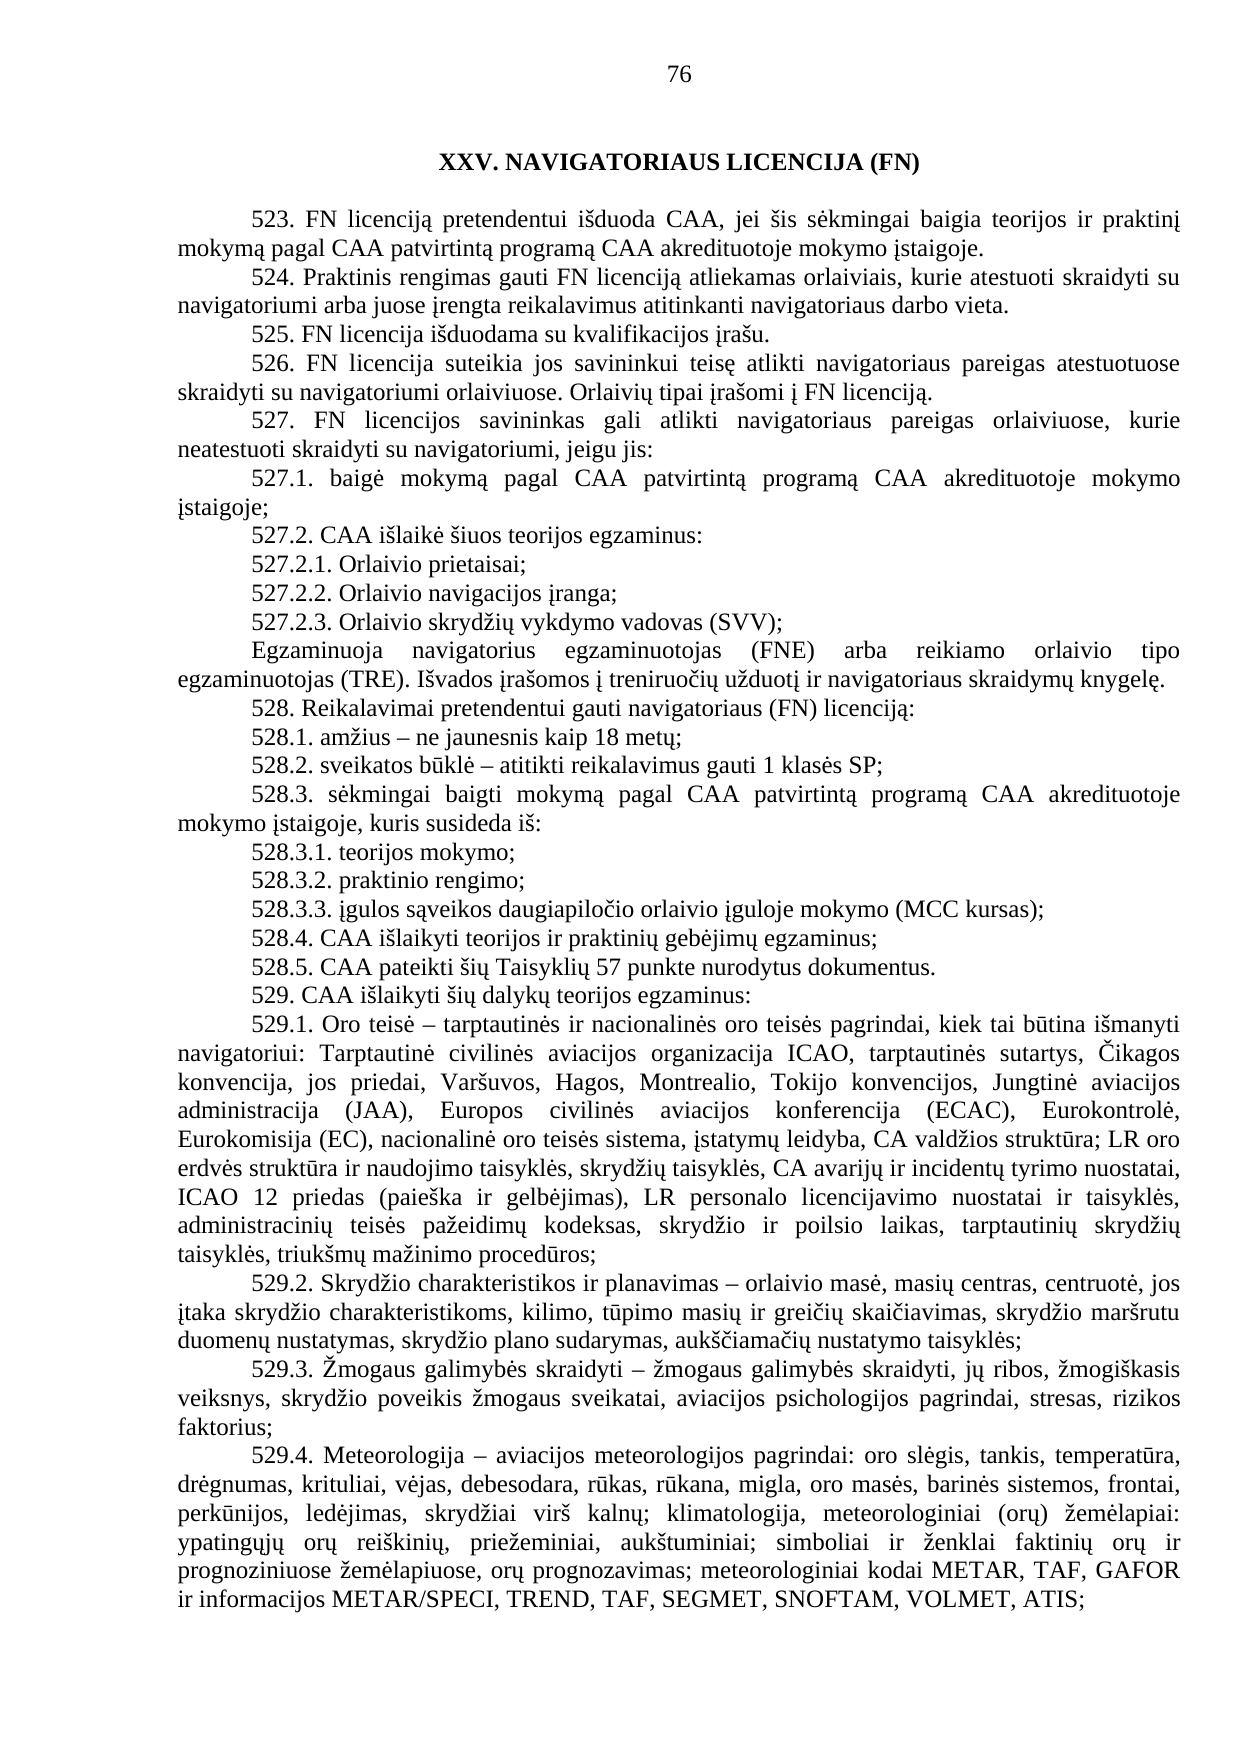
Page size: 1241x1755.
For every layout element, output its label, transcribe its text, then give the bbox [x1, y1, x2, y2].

text 526. FN licencija suteikia jos savininkui teisę atlikti navigatoriaus pareigas atestuotuose skraidyti su navigatoriumi orlaiviuose. Orlaivių tipai įrašomi į FN licenciją. [177, 348, 1181, 406]
text 529.3. Žmogaus galimybės skraidyti – žmogaus galimybės skraidyti, jų ribos, žmogiškasis veiksnys, skrydžio poveikis žmogaus sveikatai, aviacijos psichologijos pagrindai, stresas, rizikos faktorius; [177, 1354, 1181, 1441]
text 524. Praktinis rengimas gauti FN licenciją atliekamas orlaiviais, kurie atestuoti skraidyti su navigatoriumi arba juose įrengta reikalavimus atitinkanti navigatoriaus darbo vieta. [177, 262, 1181, 319]
text 523. FN licenciją pretendentui išduoda CAA, jei šis sėkmingai baigia teorijos ir praktinį mokymą pagal CAA patvirtintą programą CAA akredituotoje mokymo įstaigoje. [177, 204, 1181, 262]
text 529.1. Oro teisė – tarptautinės ir nacionalinės oro teisės pagrindai, kiek tai būtina išmanyti navigatoriui: Tarptautinė civilinės aviacijos organizacija ICAO, tarptautinės sutartys, Čikagos konvencija, jos priedai, Varšuvos, Hagos, Montrealio, Tokijo konvencijos, Jungtinė aviacijos administracija (JAA), Europos civilinės aviacijos konferencija (ECAC), Eurokontrolė, Eurokomisija (EC), nacionalinė oro teisės sistema, įstatymų leidyba, CA valdžios struktūra; LR oro erdvės struktūra ir naudojimo taisyklės, skrydžių taisyklės, CA avarijų ir incidentų tyrimo nuostatai, ICAO 12 priedas (paieška ir gelbėjimas), LR personalo licencijavimo nuostatai ir taisyklės, administracinių teisės pažeidimų kodeksas, skrydžio ir poilsio laikas, tarptautinių skrydžių taisyklės, triukšmų mažinimo procedūros; [177, 1009, 1181, 1268]
text Egzaminuoja navigatorius egzaminuotojas (FNE) arba reikiamo orlaivio tipo egzaminuotojas (TRE). Išvados įrašomos į treniruočių užduotį ir navigatoriaus skraidymų knygelę. [177, 636, 1181, 693]
text 529.4. Meteorologija – aviacijos meteorologijos pagrindai: oro slėgis, tankis, temperatūra, drėgnumas, krituliai, vėjas, debesodara, rūkas, rūkana, migla, oro masės, barinės sistemos, frontai, perkūnijos, ledėjimas, skrydžiai virš kalnų; klimatologija, meteorologiniai (orų) žemėlapiai: ypatingųjų orų reiškinių, priežeminiai, aukštuminiai; simboliai ir ženklai faktinių orų ir prognoziniuose žemėlapiuose, orų prognozavimas; meteorologiniai kodai METAR, TAF, GAFOR ir informacijos METAR/SPECI, TREND, TAF, SEGMET, SNOFTAM, VOLMET, ATIS; [177, 1441, 1181, 1613]
text XXV. NAVIGATORIAUS LICENCIJA (FN) [177, 147, 1181, 176]
text 528.3. sėkmingai baigti mokymą pagal CAA patvirtintą programą CAA akredituotoje mokymo įstaigoje, kuris susideda iš: [177, 779, 1181, 837]
text 527.1. baigė mokymą pagal CAA patvirtintą programą CAA akredituotoje mokymo įstaigoje; [177, 463, 1181, 521]
text 528.1. amžius – ne jaunesnis kaip 18 metų; [177, 722, 1181, 751]
text 528.3.3. įgulos sąveikos daugiapiločio orlaivio įguloje mokymo (MCC kursas); [177, 894, 1181, 923]
text 527.2. CAA išlaikė šiuos teorijos egzaminus: [177, 521, 1181, 549]
text 527.2.1. Orlaivio prietaisai; [177, 549, 1181, 578]
text 528.3.2. praktinio rengimo; [177, 866, 1181, 894]
text 528.4. CAA išlaikyti teorijos ir praktinių gebėjimų egzaminus; [177, 923, 1181, 952]
text 527. FN licencijos savininkas gali atlikti navigatoriaus pareigas orlaiviuose, kurie neatestuoti skraidyti su navigatoriumi, jeigu jis: [177, 406, 1181, 463]
text 528.3.1. teorijos mokymo; [177, 837, 1181, 866]
text 529. CAA išlaikyti šių dalykų teorijos egzaminus: [177, 981, 1181, 1009]
text 528.2. sveikatos būklė – atitikti reikalavimus gauti 1 klasės SP; [177, 751, 1181, 779]
text 527.2.2. Orlaivio navigacijos įranga; [177, 578, 1181, 607]
text 525. FN licencija išduodama su kvalifikacijos įrašu. [177, 319, 1181, 348]
text 529.2. Skrydžio charakteristikos ir planavimas – orlaivio masė, masių centras, centruotė, jos įtaka skrydžio charakteristikoms, kilimo, tūpimo masių ir greičių skaičiavimas, skrydžio maršrutu duomenų nustatymas, skrydžio plano sudarymas, aukščiamačių nustatymo taisyklės; [177, 1268, 1181, 1354]
text 527.2.3. Orlaivio skrydžių vykdymo vadovas (SVV); [177, 607, 1181, 636]
text 528. Reikalavimai pretendentui gauti navigatoriaus (FN) licenciją: [177, 693, 1181, 722]
text 528.5. CAA pateikti šių Taisyklių 57 punkte nurodytus dokumentus. [177, 952, 1181, 981]
